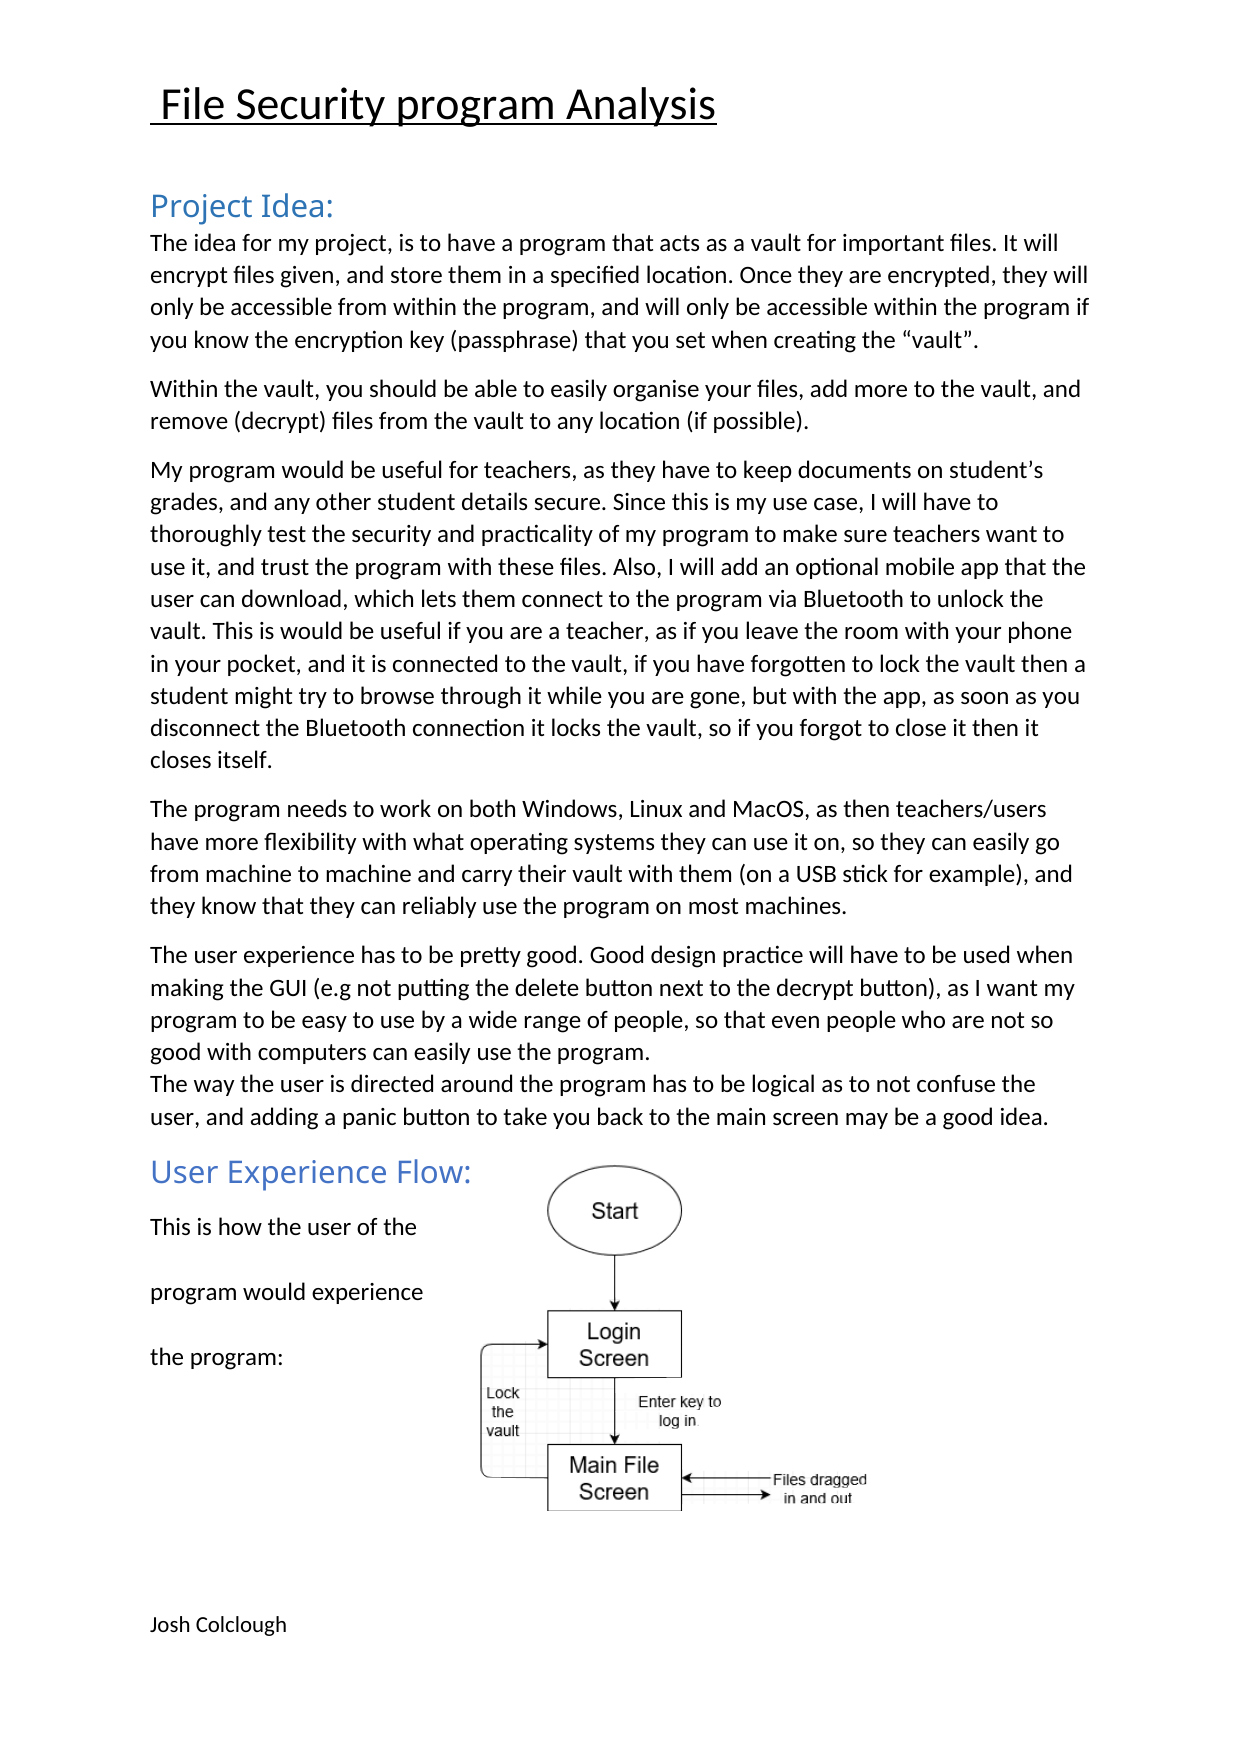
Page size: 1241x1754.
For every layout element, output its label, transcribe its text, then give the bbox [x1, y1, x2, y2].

text The idea for my project, is to have a program that acts as a vault for important files. It will encrypt files given, and store them in a specified location. Once they are encrypted, they will only be accessible from within the program, and will only be accessible within the program if you know the encryption key (passphrase) that you set when creating the “vault”. [150, 227, 1090, 354]
subtitle Project Idea: [150, 184, 1090, 227]
text This is how the user of the program would experience the program: [150, 1212, 613, 1371]
text User Experience Flow: [150, 1150, 1090, 1192]
text My program would be useful for teachers, as they have to keep documents on student’s grades, and any other student details secure. Since this is my use case, I will have to thoroughly test the security and practicality of my program to make sure teachers want to use it, and trust the program with these files. Also, I will add an optional mobile app that the user can download, which lets them connect to the program via Bluetooth to unlock the vault. This is would be useful if you are a teacher, as if you leave the room with your phone in your pocket, and it is connected to the vault, if you have forgotten to lock the vault then a student might try to browse through it while you are gone, but with the app, as soon as you disconnect the Bluetooth connection it locks the vault, so if you forgot to close it then it closes itself. [150, 454, 1090, 775]
text [616, 1212, 1090, 1371]
text File Security program Analysis [150, 75, 1090, 131]
text Within the vault, you should be able to easily organise your files, add more to the vault, and remove (decrypt) files from the vault to any location (if possible). [150, 373, 1090, 436]
text The user experience has to be pretty good. Good design practice will have to be used when making the GUI (e.g not putting the delete button next to the decrypt button), as I want my program to be easy to use by a wide range of people, so that even people who are not so good with computers can easily use the program. The way the user is directed around the program has to be logical as to not confuse the user, and adding a panic button to take you back to the main screen may be a good idea. [150, 939, 1090, 1131]
text The program needs to work on both Windows, Linux and MacOS, as then teachers/users have more flexibility with what operating systems they can use it on, so they can easily go from machine to machine and carry their vault with them (on a USB stick for example), and they know that they can reliably use the program on most machines. [150, 793, 1090, 921]
